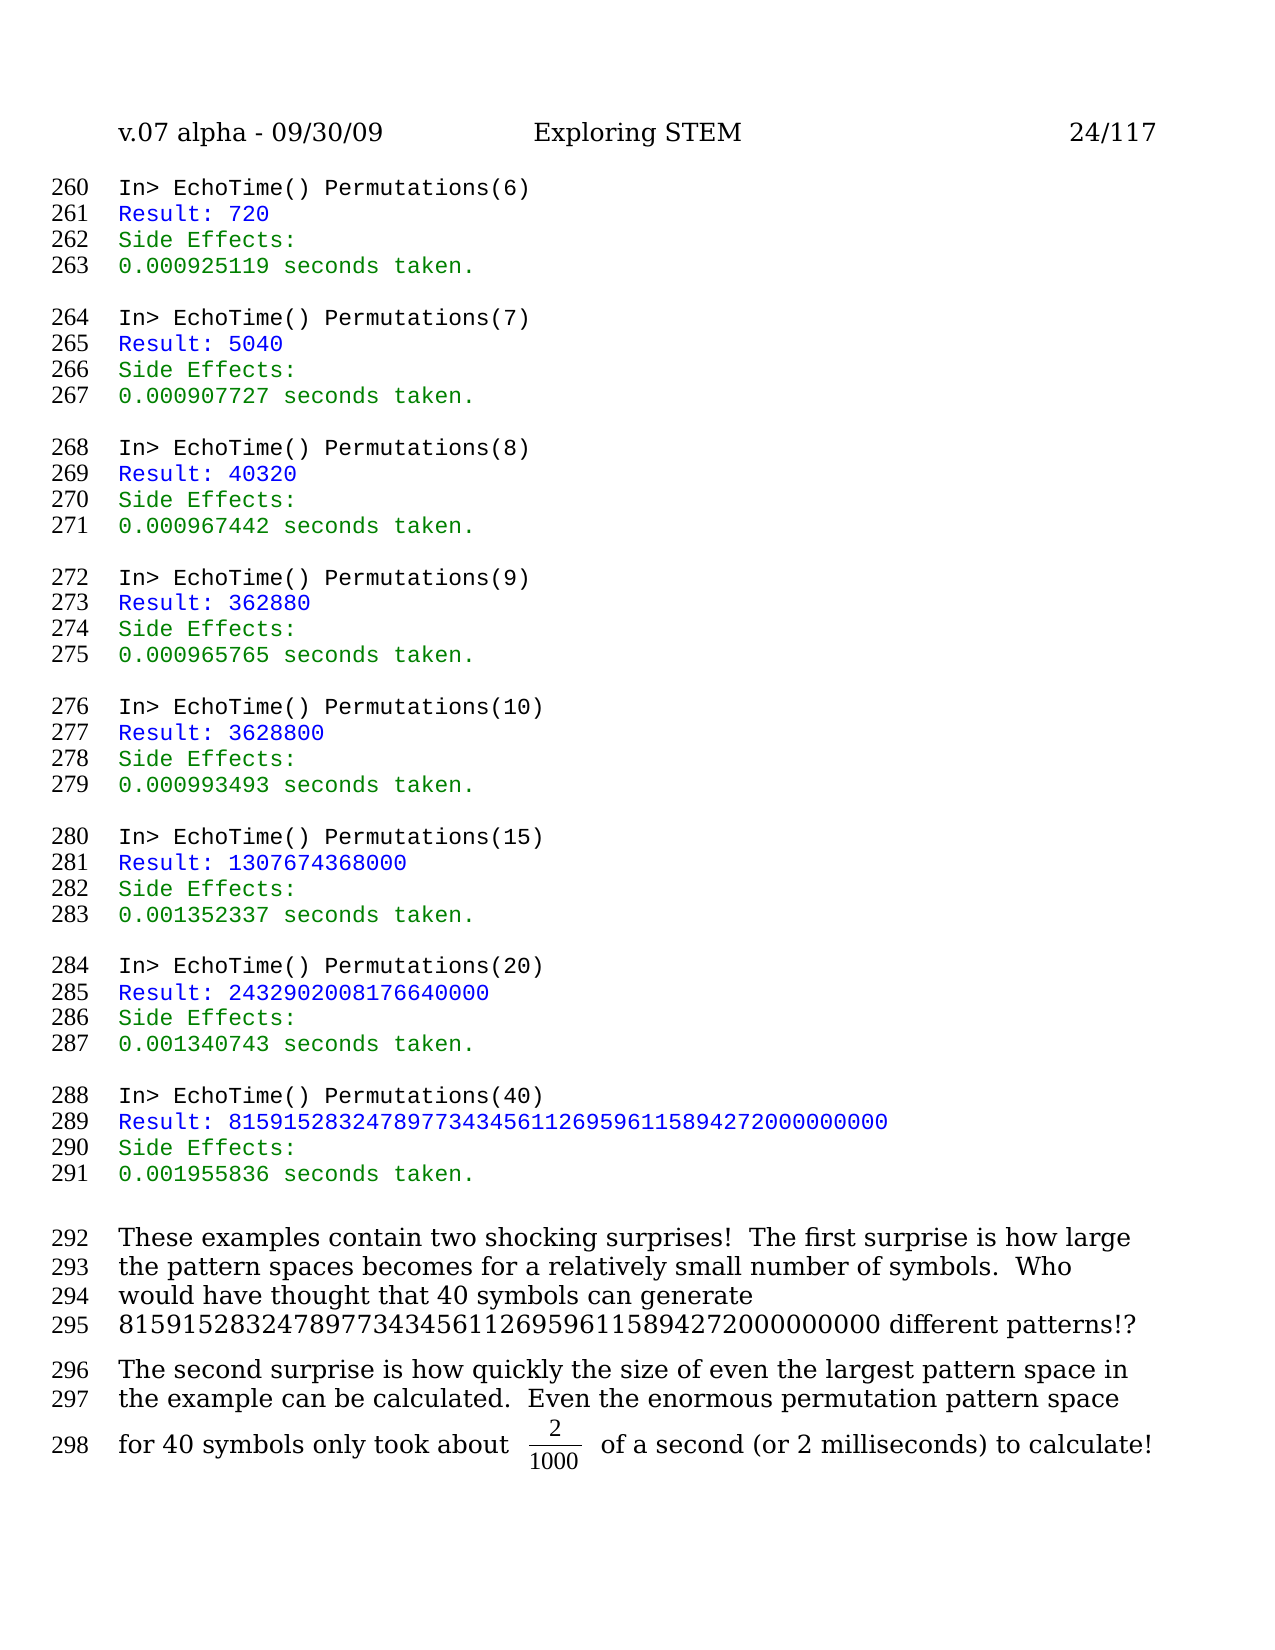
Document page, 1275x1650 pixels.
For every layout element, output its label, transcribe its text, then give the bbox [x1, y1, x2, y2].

text 0.000925119 seconds taken. [118, 254, 1157, 281]
text Side Effects: [118, 877, 1157, 903]
text In> EchoTime() Permutations(7) [118, 306, 1157, 332]
text 0.000993493 seconds taken. [118, 773, 1157, 799]
text In> EchoTime() Permutations(10) [118, 696, 1157, 721]
text Result: 2432902008176640000 [118, 981, 1157, 1007]
text Result: 362880 [118, 592, 1157, 618]
text Result: 815915283247897734345611269596115894272000000000 [118, 1111, 1157, 1136]
text Side Effects: [118, 618, 1157, 644]
text In> EchoTime() Permutations(8) [118, 436, 1157, 462]
text Result: 5040 [118, 332, 1157, 358]
text Result: 1307674368000 [118, 851, 1157, 877]
text 0.000965765 seconds taken. [118, 644, 1157, 669]
text 0.000907727 seconds taken. [118, 384, 1157, 410]
text 0.001955836 seconds taken. [118, 1162, 1157, 1188]
text Side Effects: [118, 1007, 1157, 1033]
text Side Effects: [118, 229, 1157, 254]
text 0.000967442 seconds taken. [118, 514, 1157, 540]
text 0.001340743 seconds taken. [118, 1033, 1157, 1059]
text In> EchoTime() Permutations(6) [118, 177, 1157, 203]
text In> EchoTime() Permutations(20) [118, 955, 1157, 981]
text Result: 40320 [118, 462, 1157, 488]
text Side Effects: [118, 358, 1157, 384]
text 0.001352337 seconds taken. [118, 903, 1157, 929]
text Result: 720 [118, 203, 1157, 229]
text Result: 3628800 [118, 721, 1157, 747]
text Side Effects: [118, 488, 1157, 514]
text In> EchoTime() Permutations(15) [118, 825, 1157, 851]
text In> EchoTime() Permutations(9) [118, 566, 1157, 592]
text These examples contain two shocking surprises! The first surprise is how large the pattern spaces becomes for a relatively small number of symbols. Who would have thought that 40 symbols can generate 815915283247897734345611269596115894272000000000 different patterns!? [118, 1223, 1157, 1340]
text In> EchoTime() Permutations(40) [118, 1084, 1157, 1111]
text Side Effects: [118, 1136, 1157, 1162]
text Side Effects: [118, 747, 1157, 773]
text The second surprise is how quickly the size of even the largest pattern space in the example can be calculated. Even the enormous permutation pattern space for 40 symbols only took aboutof a second (or 2 milliseconds) to calculate! [118, 1355, 1157, 1477]
